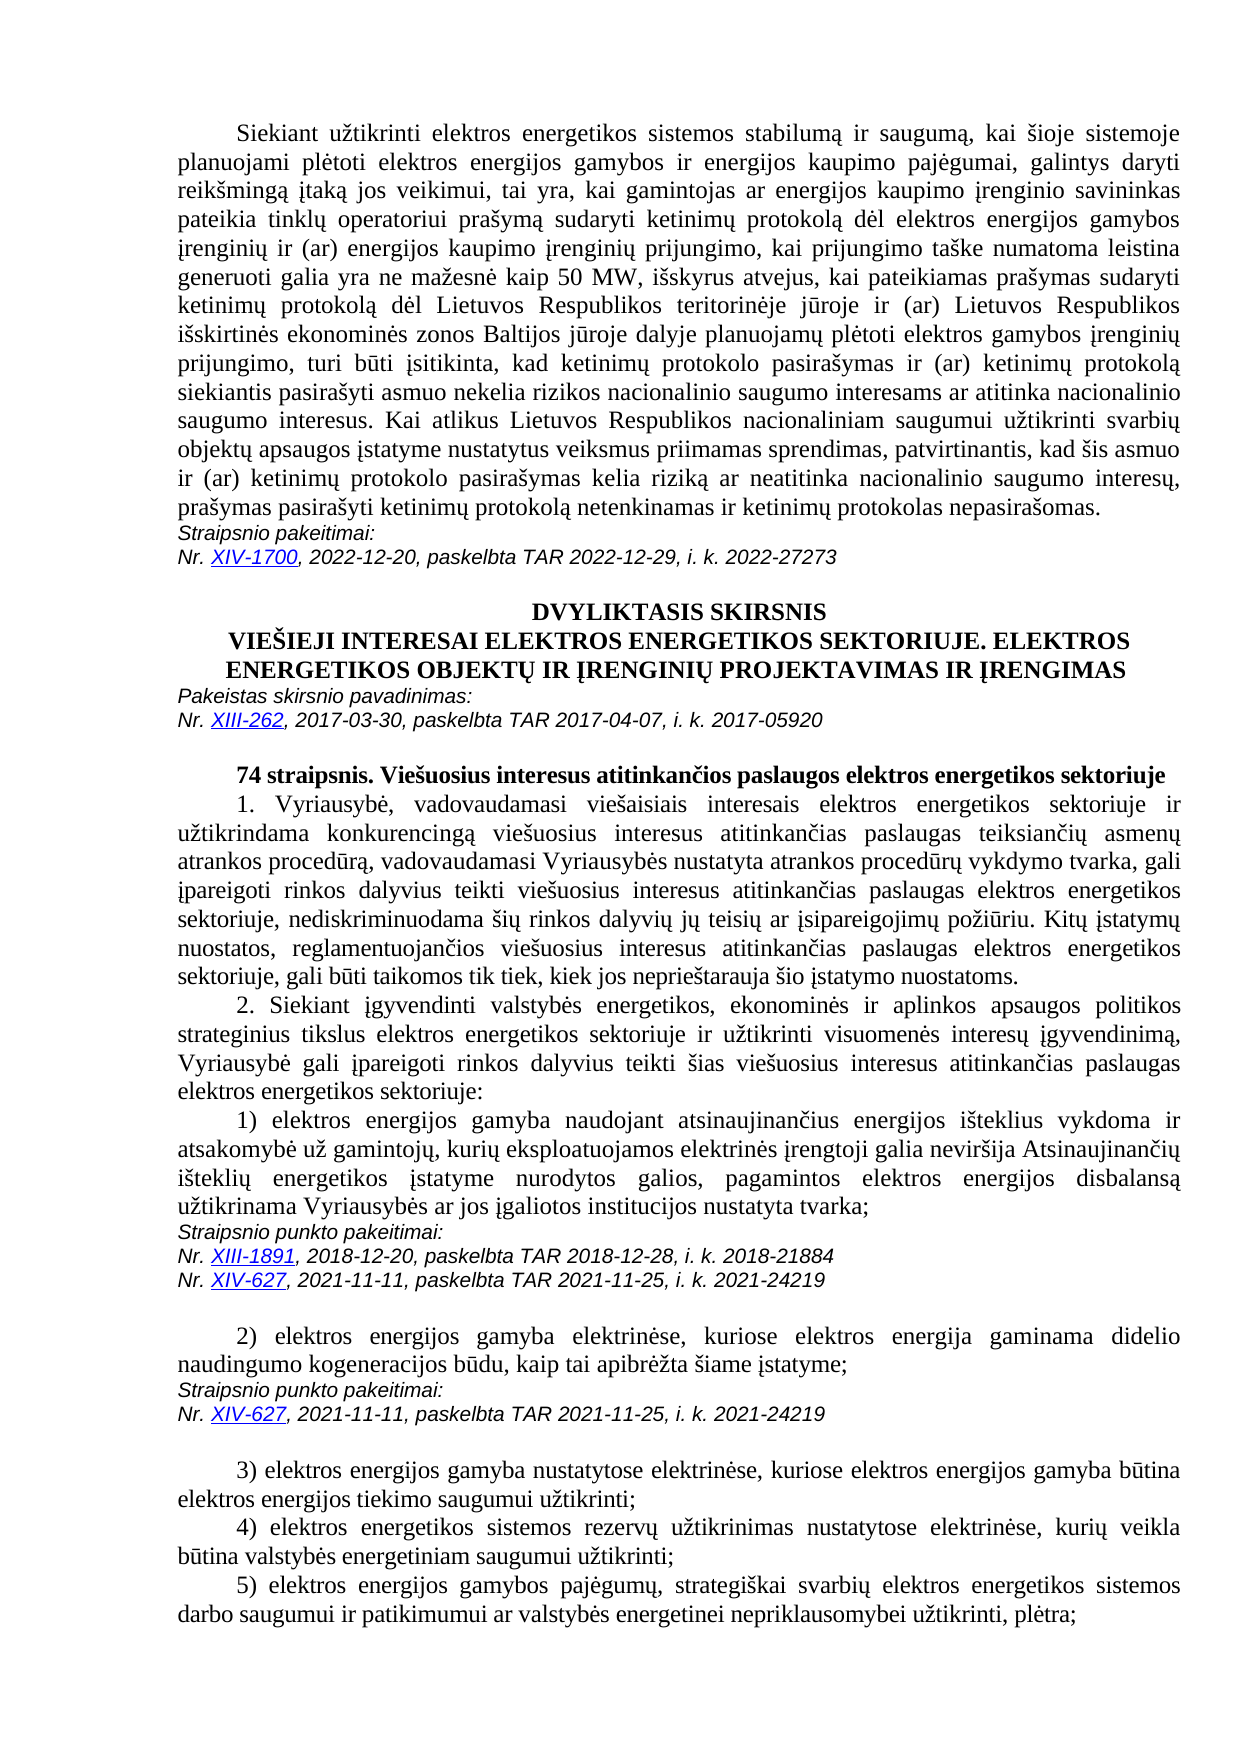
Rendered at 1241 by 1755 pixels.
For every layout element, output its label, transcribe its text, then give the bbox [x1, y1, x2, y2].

text Nr. XIV-627, 2021-11-11, paskelbta TAR 2021-11-25, i. k. 2021-24219 [177, 1402, 1181, 1426]
text 5) elektros energijos gamybos pajėgumų, strategiškai svarbių elektros energetikos sistemos darbo saugumui ir patikimumui ar valstybės energetinei nepriklausomybei užtikrinti, plėtra; [177, 1570, 1181, 1627]
text Siekiant užtikrinti elektros energetikos sistemos stabilumą ir saugumą, kai šioje sistemoje planuojami plėtoti elektros energijos gamybos ir energijos kaupimo pajėgumai, galintys daryti reikšmingą įtaką jos veikimui, tai yra, kai gamintojas ar energijos kaupimo įrenginio savininkas pateikia tinklų operatoriui prašymą sudaryti ketinimų protokolą dėl elektros energijos gamybos įrenginių ir (ar) energijos kaupimo įrenginių prijungimo, kai prijungimo taške numatoma leistina generuoti galia yra ne mažesnė kaip 50 MW, išskyrus atvejus, kai pateikiamas prašymas sudaryti ketinimų protokolą dėl Lietuvos Respublikos teritorinėje jūroje ir (ar) Lietuvos Respublikos išskirtinės ekonominės zonos Baltijos jūroje dalyje planuojamų plėtoti elektros gamybos įrenginių prijungimo, turi būti įsitikinta, kad ketinimų protokolo pasirašymas ir (ar) ketinimų protokolą siekiantis pasirašyti asmuo nekelia rizikos nacionalinio saugumo interesams ar atitinka nacionalinio saugumo interesus. Kai atlikus Lietuvos Respublikos nacionaliniam saugumui užtikrinti svarbių objektų apsaugos įstatyme nustatytus veiksmus priimamas sprendimas, patvirtinantis, kad šis asmuo ir (ar) ketinimų protokolo pasirašymas kelia riziką ar neatitinka nacionalinio saugumo interesų, prašymas pasirašyti ketinimų protokolą netenkinamas ir ketinimų protokolas nepasirašomas. [177, 118, 1181, 521]
text 3) elektros energijos gamyba nustatytose elektrinėse, kuriose elektros energijos gamyba būtina elektros energijos tiekimo saugumui užtikrinti; [177, 1455, 1181, 1512]
text Straipsnio punkto pakeitimai: [177, 1220, 1181, 1244]
text Nr. XIII-1891, 2018-12-20, paskelbta TAR 2018-12-28, i. k. 2018-21884 [177, 1244, 1181, 1268]
text Straipsnio punkto pakeitimai: [177, 1378, 1181, 1402]
text Nr. XIV-1700, 2022-12-20, paskelbta TAR 2022-12-29, i. k. 2022-27273 [177, 544, 1181, 568]
text DVYLIKTASIS SKIRSNIS [177, 597, 1181, 626]
text VIEŠIEJI INTERESAI ELEKTROS ENERGETIKOS SEKTORIUJE. ELEKTROS ENERGETIKOS OBJEKTŲ IR ĮRENGINIŲ PROJEKTAVIMAS IR ĮRENGIMAS [177, 626, 1181, 683]
text 74 straipsnis. Viešuosius interesus atitinkančios paslaugos elektros energetikos sektoriuje [236, 760, 1181, 789]
text 1) elektros energijos gamyba naudojant atsinaujinančius energijos išteklius vykdoma ir atsakomybė už gamintojų, kurių eksploatuojamos elektrinės įrengtoji galia neviršija Atsinaujinančių išteklių energetikos įstatyme nurodytos galios, pagamintos elektros energijos disbalansą užtikrinama Vyriausybės ar jos įgaliotos institucijos nustatyta tvarka; [177, 1105, 1181, 1220]
text Nr. XIV-627, 2021-11-11, paskelbta TAR 2021-11-25, i. k. 2021-24219 [177, 1268, 1181, 1292]
text Pakeistas skirsnio pavadinimas: [177, 683, 1181, 707]
text 4) elektros energetikos sistemos rezervų užtikrinimas nustatytose elektrinėse, kurių veikla būtina valstybės energetiniam saugumui užtikrinti; [177, 1512, 1181, 1570]
text Nr. XIII-262, 2017-03-30, paskelbta TAR 2017-04-07, i. k. 2017-05920 [177, 707, 1181, 731]
text 2. Siekiant įgyvendinti valstybės energetikos, ekonominės ir aplinkos apsaugos politikos strateginius tikslus elektros energetikos sektoriuje ir užtikrinti visuomenės interesų įgyvendinimą, Vyriausybė gali įpareigoti rinkos dalyvius teikti šias viešuosius interesus atitinkančias paslaugas elektros energetikos sektoriuje: [177, 990, 1181, 1105]
text Straipsnio pakeitimai: [177, 521, 1181, 544]
text 2) elektros energijos gamyba elektrinėse, kuriose elektros energija gaminama didelio naudingumo kogeneracijos būdu, kaip tai apibrėžta šiame įstatyme; [177, 1321, 1181, 1378]
text 1. Vyriausybė, vadovaudamasi viešaisiais interesais elektros energetikos sektoriuje ir užtikrindama konkurencingą viešuosius interesus atitinkančias paslaugas teiksiančių asmenų atrankos procedūrą, vadovaudamasi Vyriausybės nustatyta atrankos procedūrų vykdymo tvarka, gali įpareigoti rinkos dalyvius teikti viešuosius interesus atitinkančias paslaugas elektros energetikos sektoriuje, nediskriminuodama šių rinkos dalyvių jų teisių ar įsipareigojimų požiūriu. Kitų įstatymų nuostatos, reglamentuojančios viešuosius interesus atitinkančias paslaugas elektros energetikos sektoriuje, gali būti taikomos tik tiek, kiek jos neprieštarauja šio įstatymo nuostatoms. [177, 789, 1181, 990]
